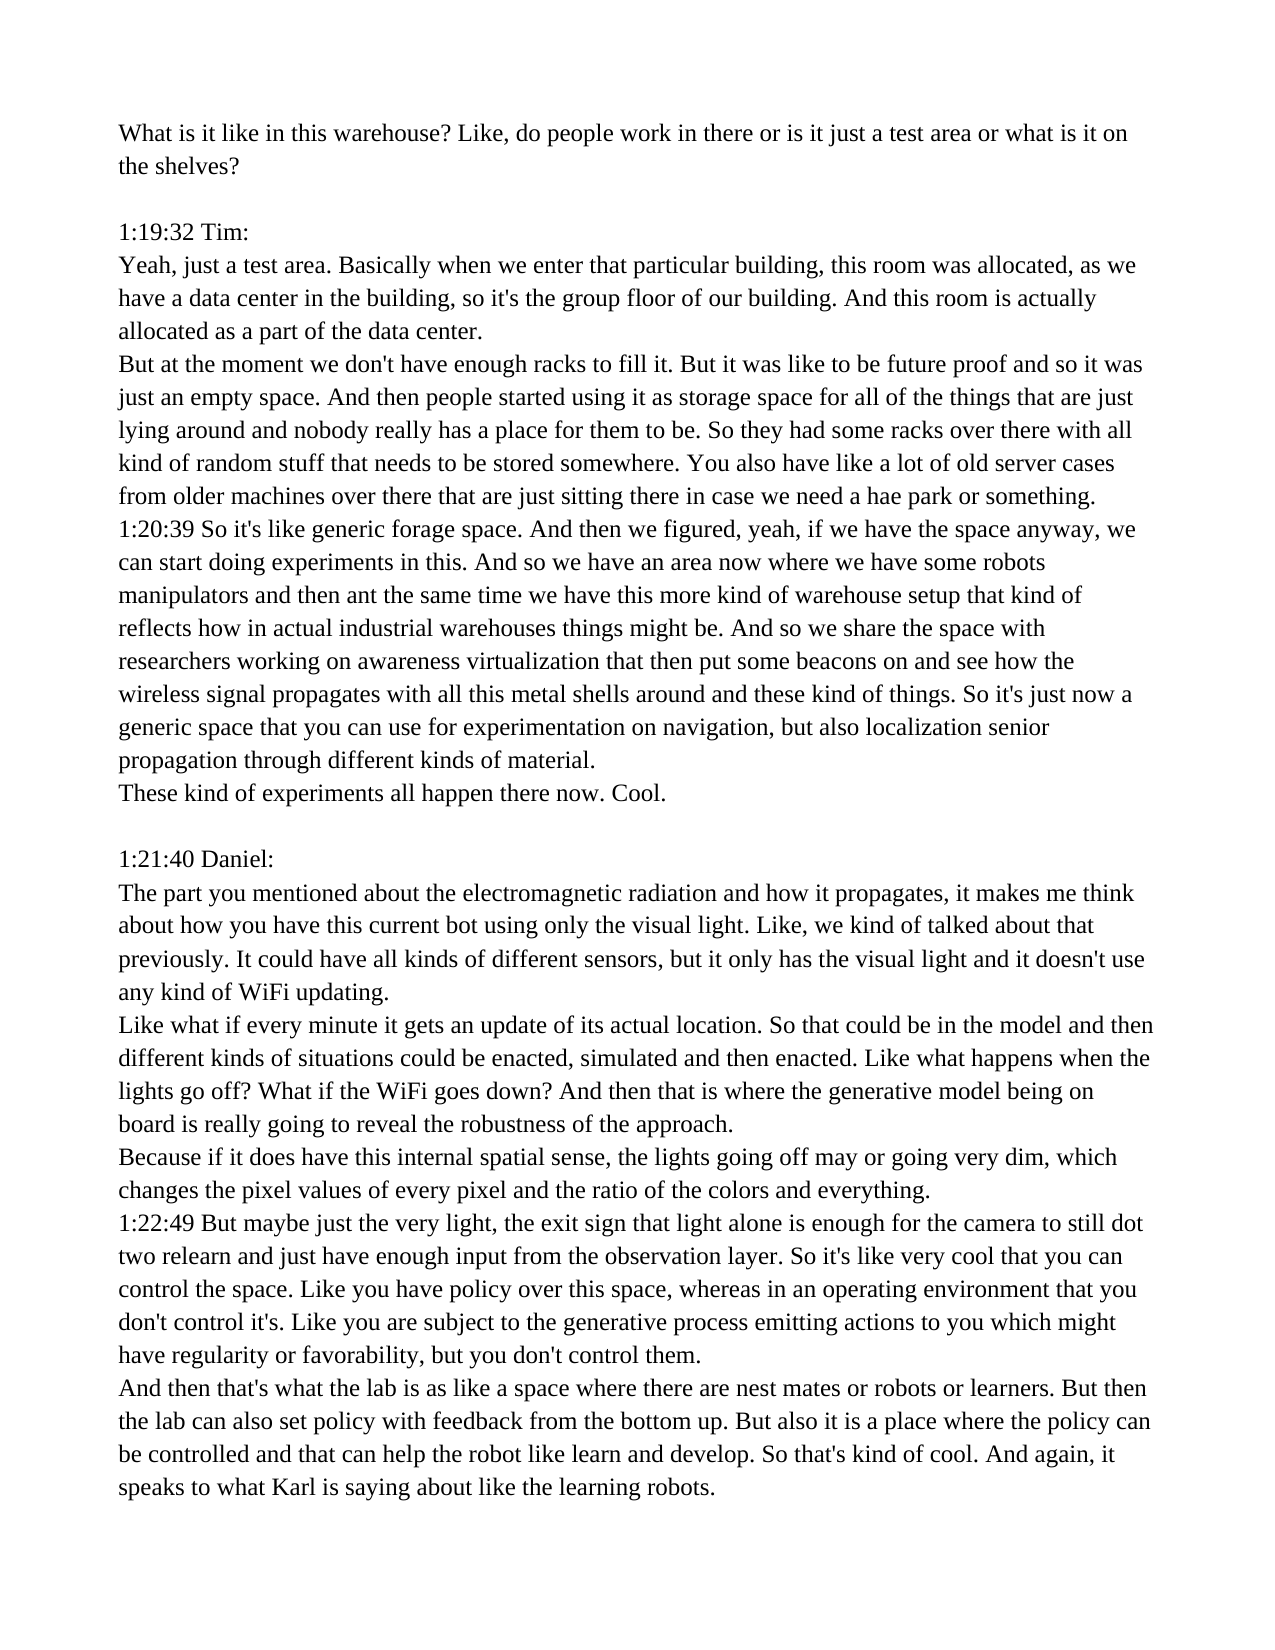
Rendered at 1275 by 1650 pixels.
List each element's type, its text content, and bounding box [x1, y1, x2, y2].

text 1:19:32 Tim: [118, 217, 1157, 246]
text These kind of experiments all happen there now. Cool. [118, 778, 1157, 807]
text 1:21:40 Daniel: [118, 844, 1157, 873]
text Like what if every minute it gets an update of its actual location. So that could be in the model and then different kinds of situations could be enacted, simulated and then enacted. Like what happens when the lights go off? What if the WiFi goes down? And then that is where the generative model being on board is really going to reveal the robustness of the approach. [118, 1010, 1157, 1137]
text Yeah, just a test area. Basically when we enter that particular building, this room was allocated, as we have a data center in the building, so it's the group floor of our building. And this room is actually allocated as a part of the data center. [118, 250, 1157, 345]
text 1:20:39 So it's like generic forage space. And then we figured, yeah, if we have the space anyway, we can start doing experiments in this. And so we have an area now where we have some robots manipulators and then ant the same time we have this more kind of warehouse setup that kind of reflects how in actual industrial warehouses things might be. And so we share the space with researchers working on awareness virtualization that then put some beacons on and see how the wireless signal propagates with all this metal shells around and these kind of things. So it's just now a generic space that you can use for experimentation on navigation, but also localization senior propagation through different kinds of material. [118, 514, 1157, 774]
text But at the moment we don't have enough racks to fill it. But it was like to be future proof and so it was just an empty space. And then people started using it as storage space for all of the things that are just lying around and nobody really has a place for them to be. So they had some racks over there with all kind of random stuff that needs to be stored somewhere. You also have like a lot of old server cases from older machines over there that are just sitting there in case we need a hae park or something. [118, 349, 1157, 510]
text Because if it does have this internal spatial sense, the lights going off may or going very dim, which changes the pixel values of every pixel and the ratio of the colors and everything. [118, 1142, 1157, 1203]
text What is it like in this warehouse? Like, do people work in there or is it just a test area or what is it on the shelves? [118, 118, 1157, 180]
text 1:22:49 But maybe just the very light, the exit sign that light alone is enough for the camera to still dot two relearn and just have enough input from the observation layer. So it's like very cool that you can control the space. Like you have policy over this space, whereas in an operating environment that you don't control it's. Like you are subject to the generative process emitting actions to you which might have regularity or favorability, but you don't control them. [118, 1208, 1157, 1369]
text And then that's what the lab is as like a space where there are nest mates or robots or learners. But then the lab can also set policy with feedback from the bottom up. But also it is a place where the policy can be controlled and that can help the robot like learn and develop. So that's kind of cool. And again, it speaks to what Karl is saying about like the learning robots. [118, 1373, 1157, 1501]
text The part you mentioned about the electromagnetic radiation and how it propagates, it makes me think about how you have this current bot using only the visual light. Like, we kind of talked about that previously. It could have all kinds of different sensors, but it only has the visual light and it doesn't use any kind of WiFi updating. [118, 878, 1157, 1005]
